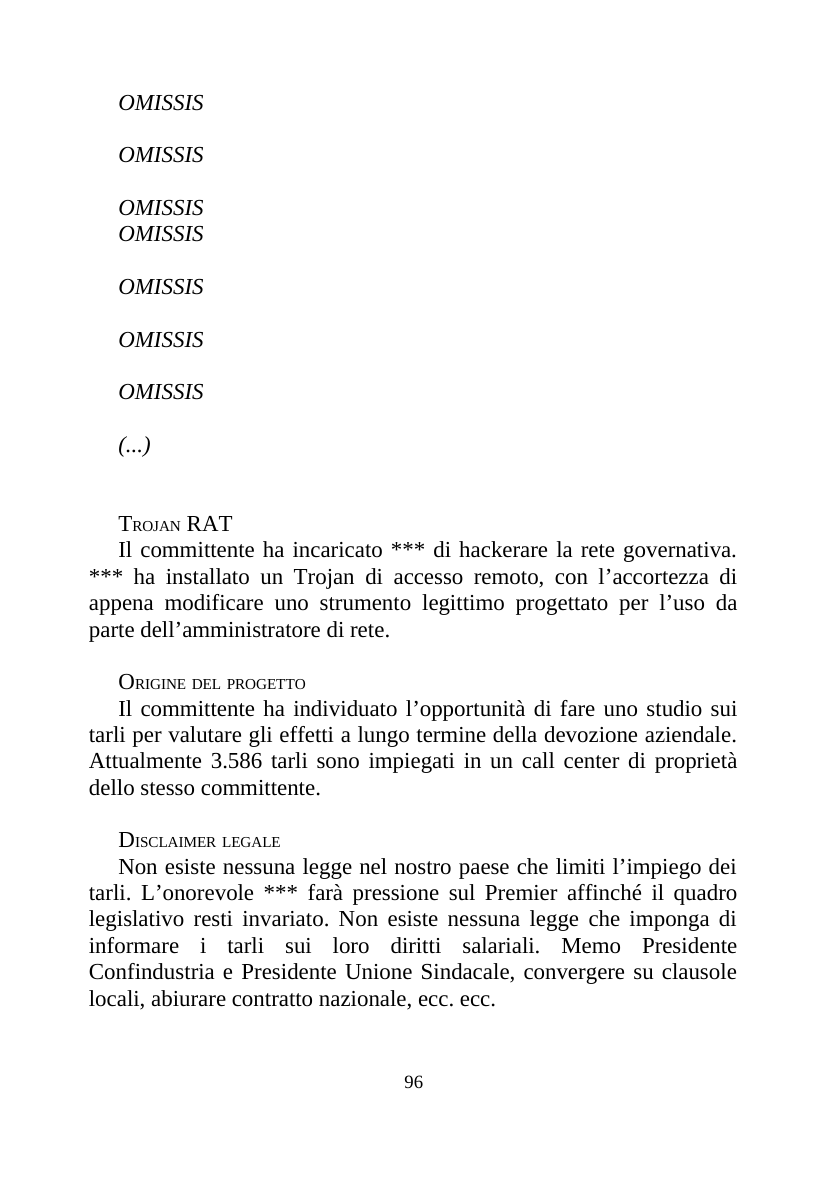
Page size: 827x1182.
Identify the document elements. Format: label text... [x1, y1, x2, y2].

text OMISSIS [89, 326, 738, 352]
text Origine del progetto [89, 668, 738, 695]
text OMISSIS [89, 194, 738, 220]
text Trojan RAT [89, 510, 738, 537]
text OMISSIS [89, 220, 738, 247]
text Il committente ha individuato l’opportunità di fare uno studio sui tarli per valutare gli effetti a lungo termine della devozione aziendale. Attualmente 3.586 tarli sono impiegati in un call center di proprietà dello stesso committente. [89, 695, 738, 800]
text OMISSIS [89, 378, 738, 405]
text OMISSIS [89, 141, 738, 168]
text OMISSIS [89, 88, 738, 115]
text Il committente ha incaricato *** di hackerare la rete governativa. *** ha installato un Trojan di accesso remoto, con l’accortezza di appena modificare uno strumento legittimo progettato per l’uso da parte dell’amministratore di rete. [89, 537, 738, 642]
text Non esiste nessuna legge nel nostro paese che limiti l’impiego dei tarli. L’onorevole *** farà pressione sul Premier affinché il quadro legislativo resti invariato. Non esiste nessuna legge che imponga di informare i tarli sui loro diritti salariali. Memo Presidente Confindustria e Presidente Unione Sindacale, convergere su clausole locali, abiurare contratto nazionale, ecc. ecc. [89, 853, 738, 1011]
text (...) [89, 431, 738, 457]
text Disclaimer legale [89, 826, 738, 853]
text OMISSIS [89, 273, 738, 299]
